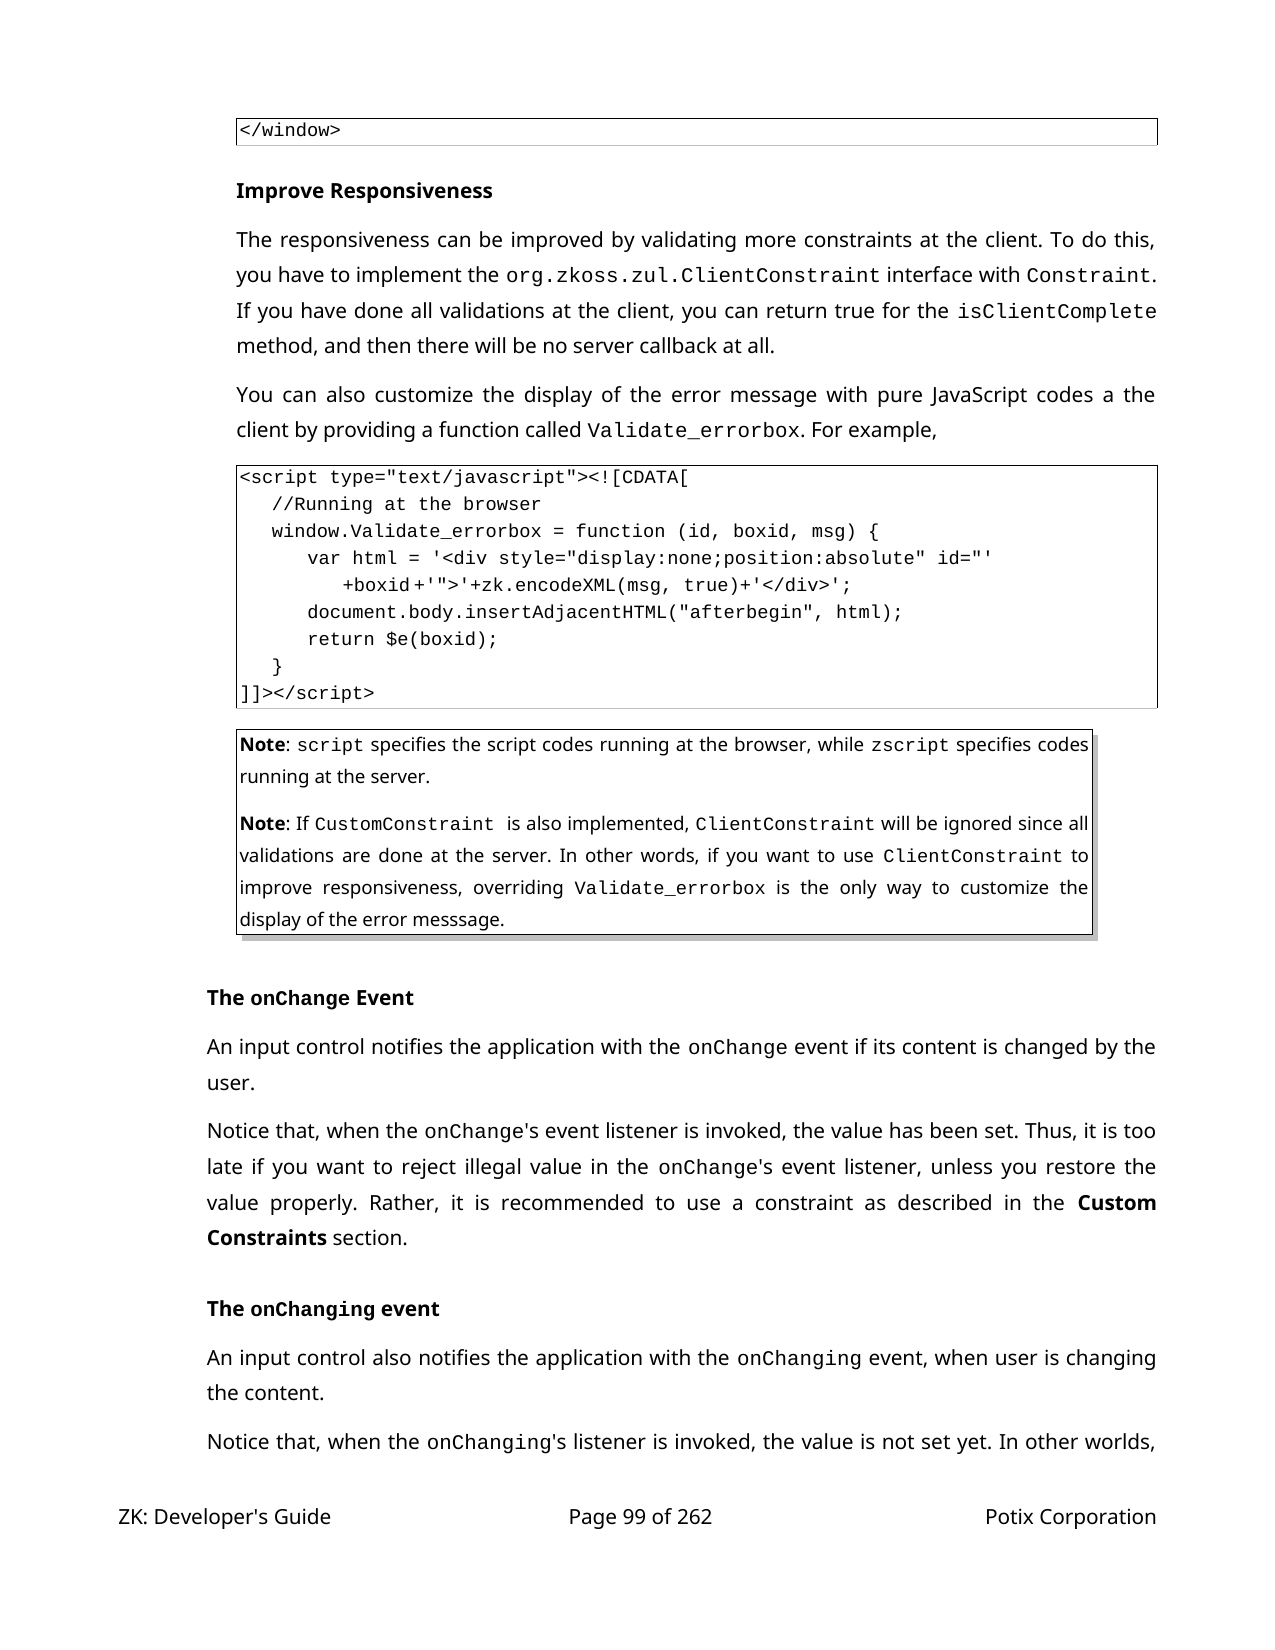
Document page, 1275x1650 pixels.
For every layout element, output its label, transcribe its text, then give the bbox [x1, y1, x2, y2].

text //Running at the browser [237, 492, 1157, 516]
text ]]></script> [237, 681, 1157, 708]
text Notice that, when the onChanging's listener is invoked, the value is not set yet. In other worlds, [207, 1427, 1157, 1456]
text </window> [237, 119, 1157, 145]
text Note: If CustomConstraint is also implemented, ClientConstraint will be ignored since all validations are done at the server. In other words, if you want to use ClientConstraint to improve responsiveness, overriding Validate_errorbox is the only way to customize the display of the error messsage. [237, 807, 1092, 934]
text An input control also notifies the application with the onChanging event, when user is changing the content. [207, 1343, 1157, 1407]
text The responsiveness can be improved by validating more constraints at the client. To do this, you have to implement the org.zkoss.zul.ClientConstraint interface with Constraint. If you have done all validations at the client, you can return true for the isClientComplete method, and then there will be no server callback at all. [236, 225, 1157, 359]
text Note: script specifies the script codes running at the browser, while zscript specifies codes running at the server. [237, 730, 1092, 789]
text +boxid +'">'+zk.encodeXML(msg, true)+'</div>'; [237, 573, 1157, 597]
text An input control notifies the application with the onChange event if its content is changed by the user. [207, 1032, 1157, 1096]
subtitle Improve Responsiveness [236, 176, 1157, 204]
subtitle The onChange Event [207, 983, 1157, 1012]
text You can also customize the display of the error message with pure JavaScript codes a the client by providing a function called Validate_errorbox. For example, [236, 380, 1157, 444]
text document.body.insertAdjacentHTML("afterbegin", html); return $e(boxid); } [237, 600, 1157, 678]
text window.Validate_errorbox = function (id, boxid, msg) { [237, 519, 1157, 543]
text Notice that, when the onChange's event listener is invoked, the value has been set. Thus, it is too late if you want to reject illegal value in the onChange's event listener, unless you restore the value properly. Rather, it is recommended to use a constraint as described in the Custom Constraints section. [207, 1117, 1157, 1251]
text var html = '<div style="display:none;position:absolute" id="' [237, 546, 1157, 570]
subtitle The onChanging event [207, 1294, 1157, 1322]
text <script type="text/javascript"><![CDATA[ [237, 466, 1157, 489]
